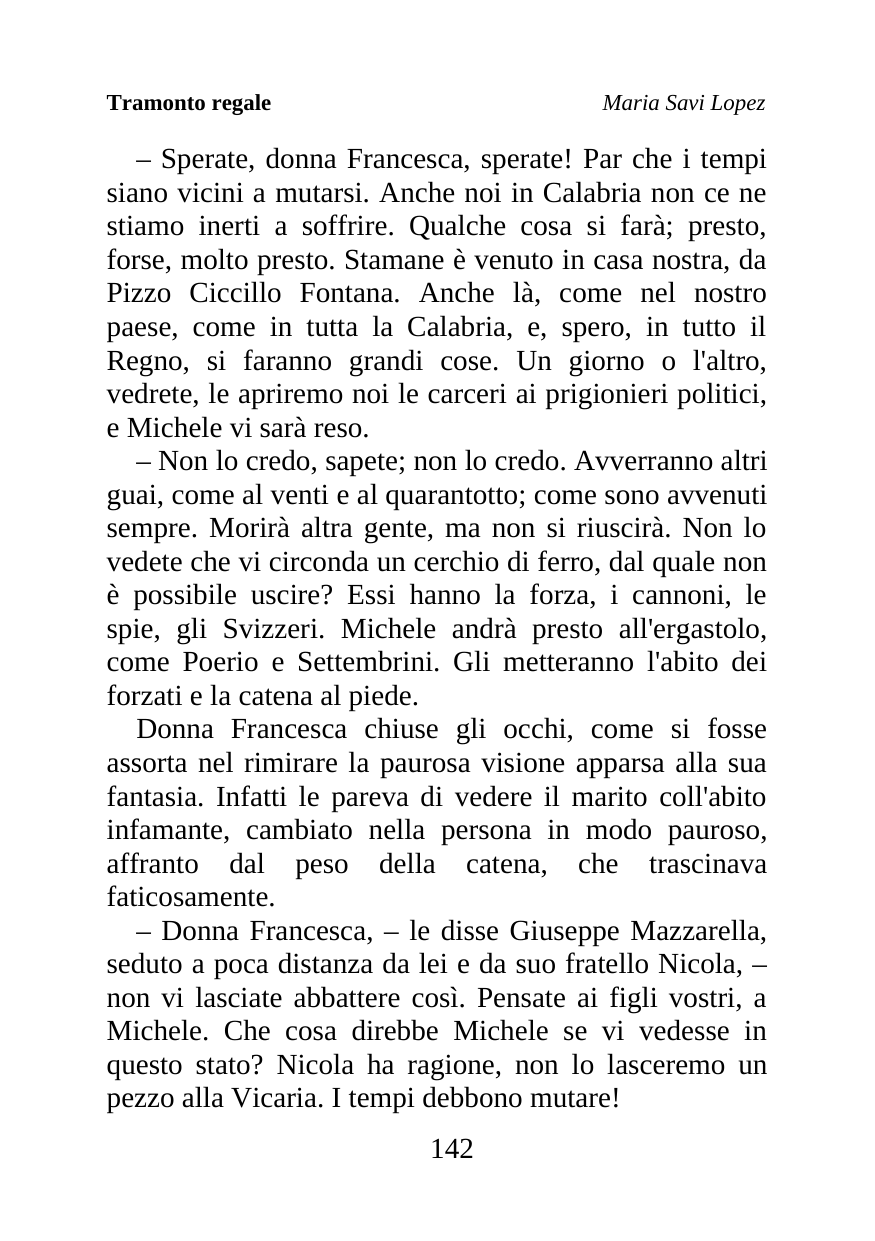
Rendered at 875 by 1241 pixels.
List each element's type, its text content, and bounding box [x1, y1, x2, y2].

text Donna Francesca chiuse gli occhi, come si fosse assorta nel rimirare la paurosa visione apparsa alla sua fantasia. Infatti le pareva di vedere il marito coll'abito infamante, cambiato nella persona in modo pauroso, affranto dal peso della catena, che trascinava faticosamente. [106, 712, 768, 913]
text – Donna Francesca, – le disse Giuseppe Mazzarella, seduto a poca distanza da lei e da suo fratello Nicola, – non vi lasciate abbattere così. Pensate ai figli vostri, a Michele. Che cosa direbbe Michele se vi vedesse in questo stato? Nicola ha ragione, non lo lasceremo un pezzo alla Vicaria. I tempi debbono mutare! [106, 913, 768, 1114]
text – Sperate, donna Francesca, sperate! Par che i tempi siano vicini a mutarsi. Anche noi in Calabria non ce ne stiamo inerti a soffrire. Qualche cosa si farà; presto, forse, molto presto. Stamane è venuto in casa nostra, da Pizzo Ciccillo Fontana. Anche là, come nel nostro paese, come in tutta la Calabria, e, spero, in tutto il Regno, si faranno grandi cose. Un giorno o l'altro, vedrete, le apriremo noi le carceri ai prigionieri politici, e Michele vi sarà reso. [106, 141, 768, 443]
text – Non lo credo, sapete; non lo credo. Avverranno altri guai, come al venti e al quarantotto; come sono avvenuti sempre. Morirà altra gente, ma non si riuscirà. Non lo vedete che vi circonda un cerchio di ferro, dal quale non è possibile uscire? Essi hanno la forza, i cannoni, le spie, gli Svizzeri. Michele andrà presto all'ergastolo, come Poerio e Settembrini. Gli metteranno l'abito dei forzati e la catena al piede. [106, 443, 768, 712]
